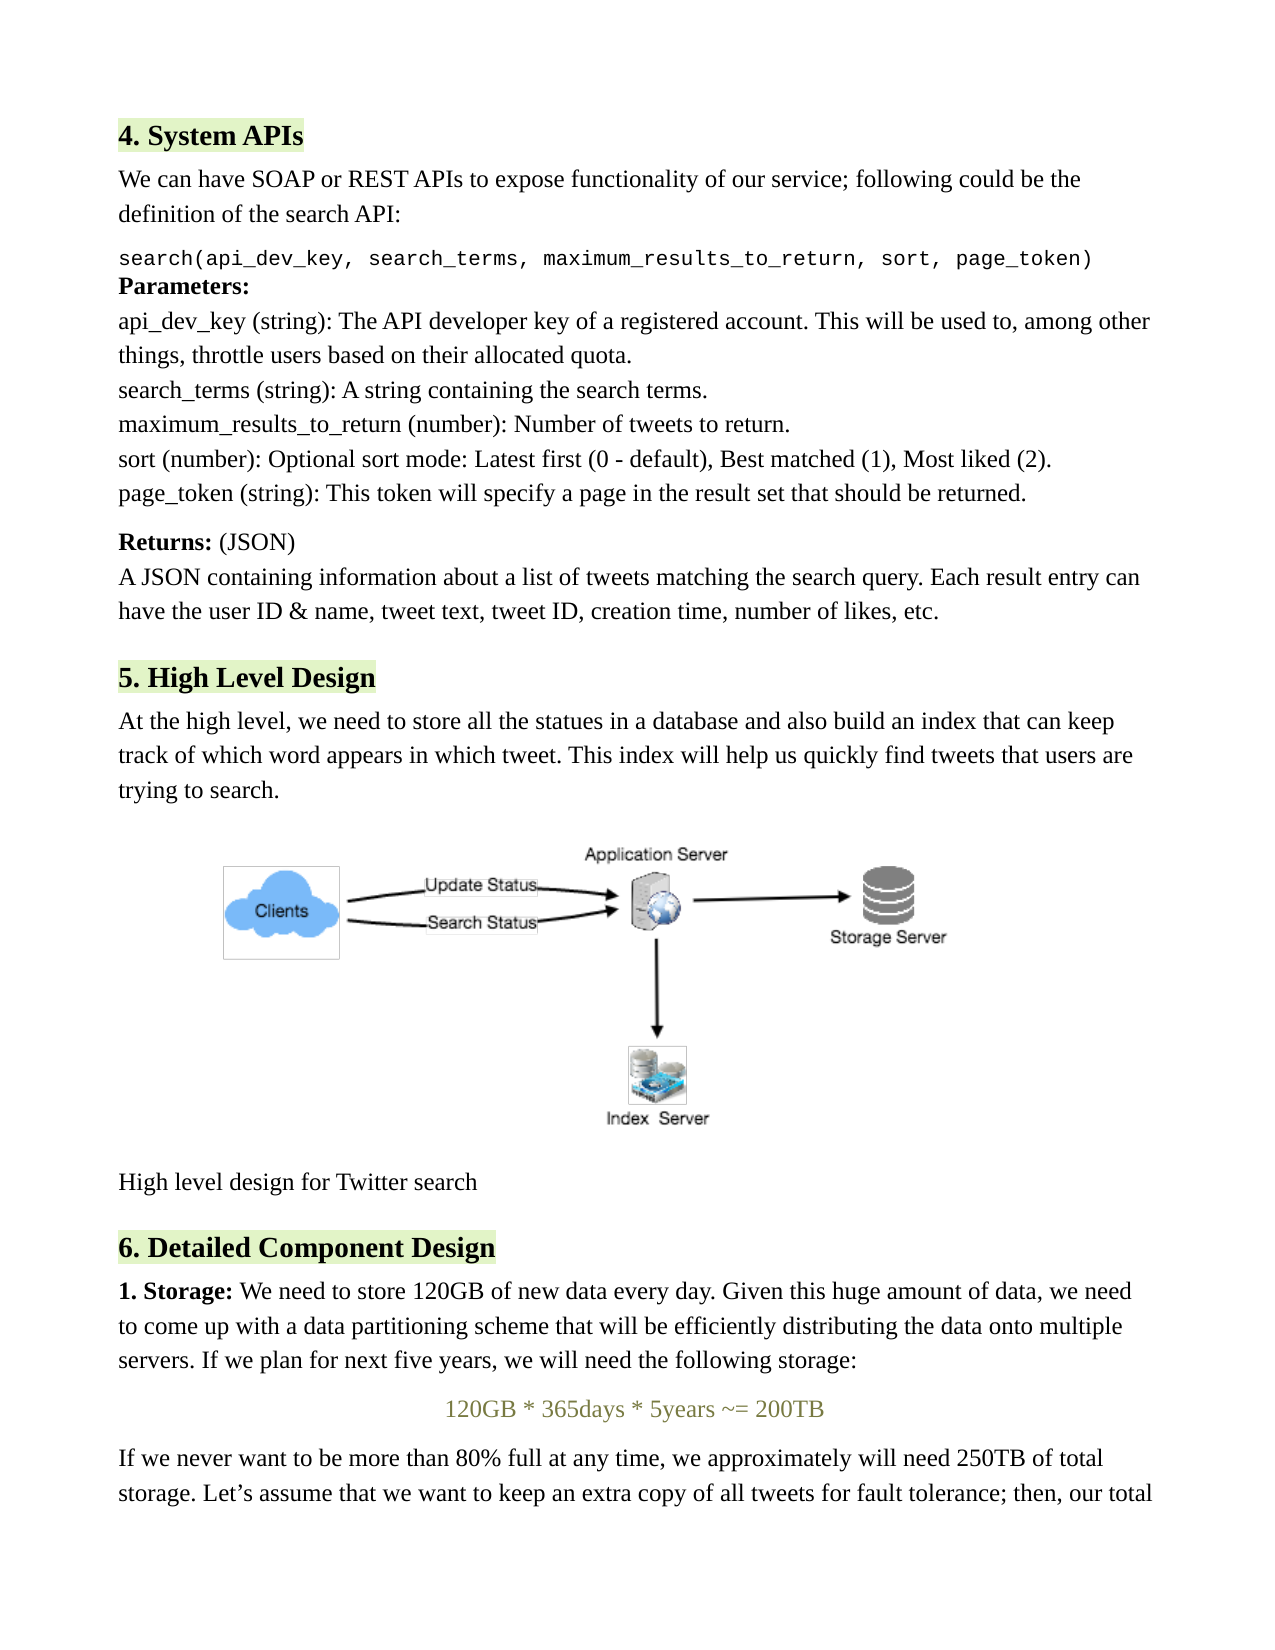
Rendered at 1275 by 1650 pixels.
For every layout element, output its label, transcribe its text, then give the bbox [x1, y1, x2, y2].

subtitle 5. High Level Design [118, 660, 1157, 693]
text At the high level, we need to store all the statues in a database and also build an index that can keep track of which word appears in which tweet. This index will help us quickly find tweets that users are trying to search. [118, 706, 1157, 804]
text We can have SOAP or REST APIs to expose functionality of our service; following could be the definition of the search API: [118, 164, 1157, 227]
subtitle 4. System APIs [118, 118, 1157, 152]
picture [118, 823, 1275, 1161]
text 1. Storage: We need to store 120GB of new data every day. Given this huge amount of data, we need to come up with a data partitioning scheme that will be efficiently distributing the data onto multiple servers. If we plan for next five years, we will need the following storage: [118, 1276, 1157, 1374]
text Returns: (JSON) A JSON containing information about a list of tweets matching the search query. Each result entry can have the user ID & name, tweet text, tweet ID, creation time, number of likes, etc. [118, 527, 1157, 625]
text search(api_dev_key, search_terms, maximum_results_to_return, sort, page_token) [118, 248, 1157, 271]
text 120GB * 365days * 5years ~= 200TB [118, 1394, 1157, 1423]
text Parameters: api_dev_key (string): The API developer key of a registered account. This will be used to, among other things, throttle users based on their allocated quota. search_terms (string): A string containing the search terms. maximum_results_to_return (number): Number of tweets to return. sort (number): Optional sort mode: Latest first (0 - default), Best matched (1), Most liked (2). page_token (string): This token will specify a page in the result set that should be returned. [118, 271, 1157, 507]
subtitle 6. Detailed Component Design [118, 1230, 1157, 1264]
text If we never want to be more than 80% full at any time, we approximately will need 250TB of total storage. Let’s assume that we want to keep an extra copy of all tweets for fault tolerance; then, our total [118, 1443, 1157, 1507]
text High level design for Twitter search [118, 1167, 1157, 1195]
